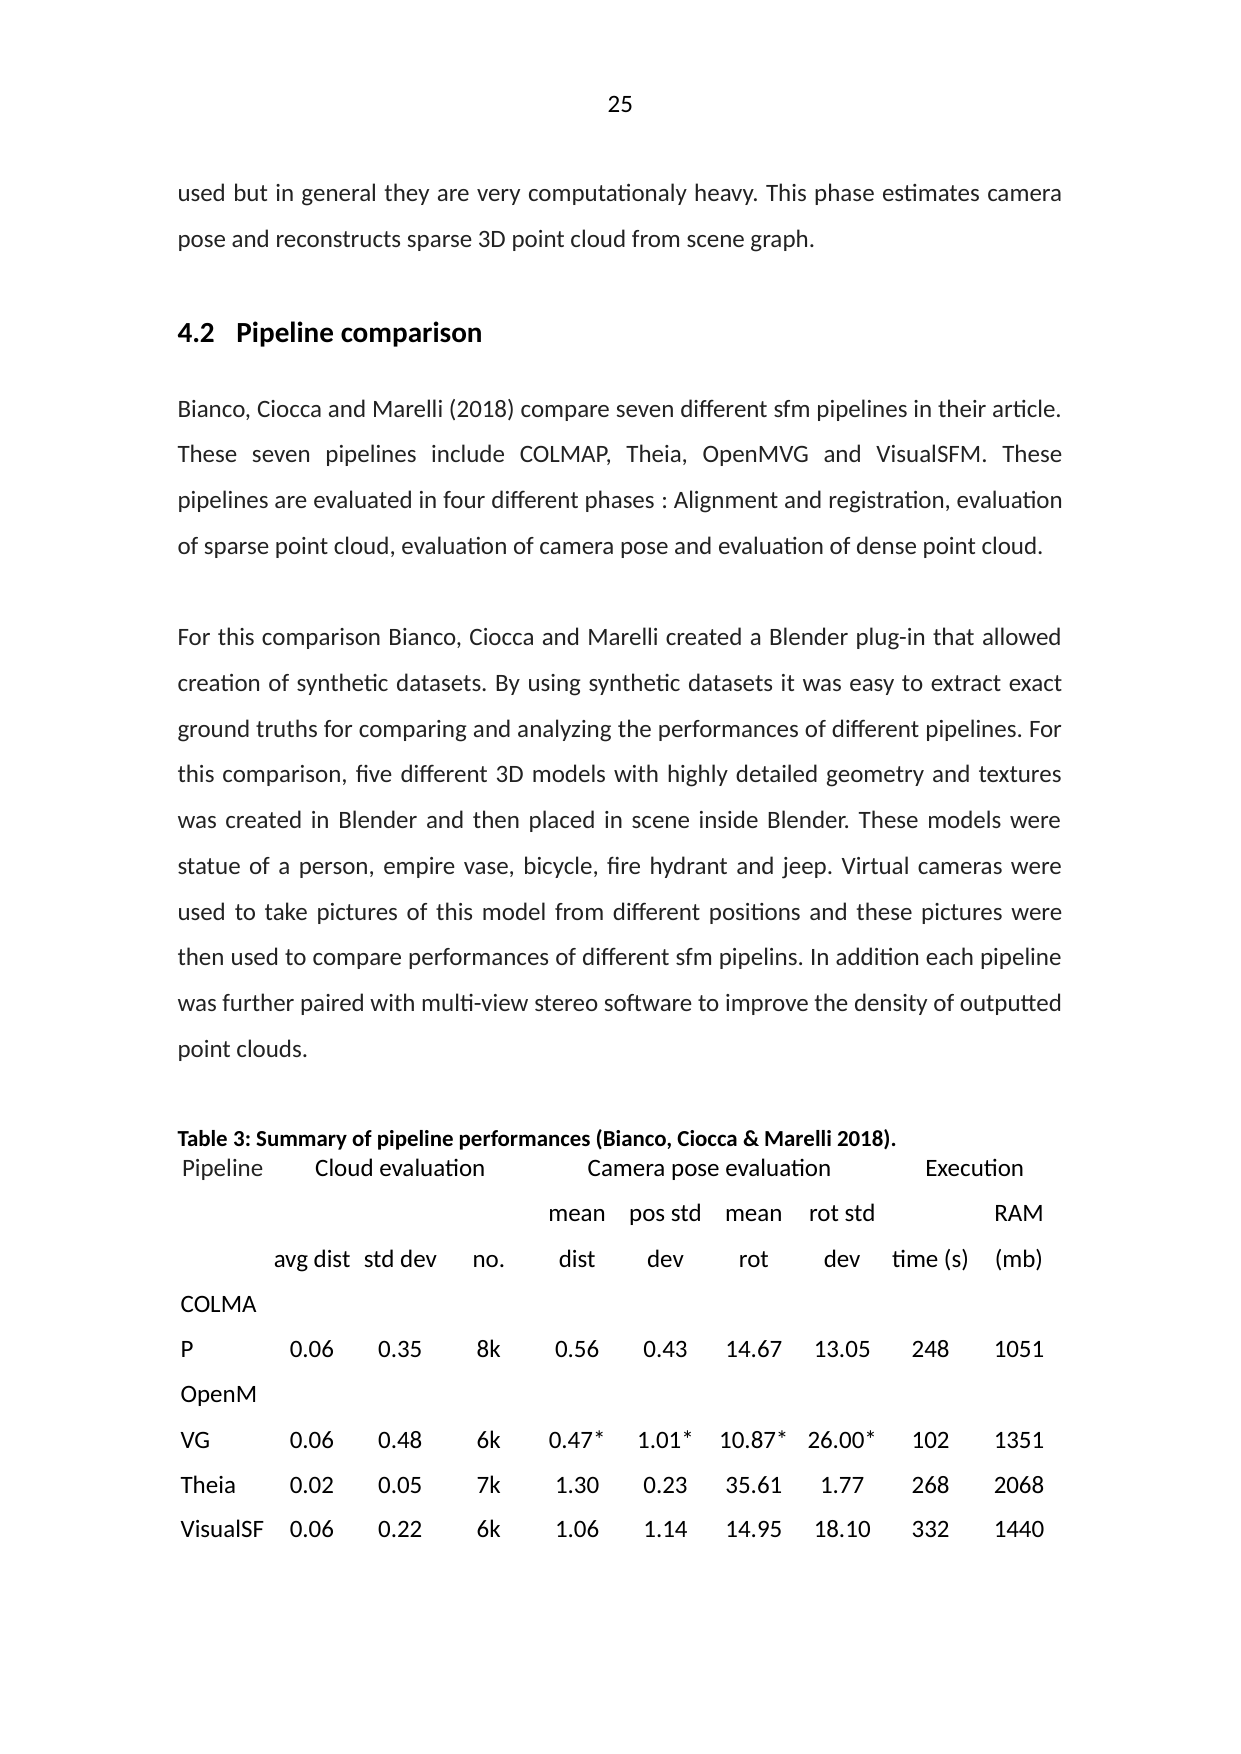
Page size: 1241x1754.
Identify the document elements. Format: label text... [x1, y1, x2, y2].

table_cell 0.05 [356, 1469, 444, 1514]
table_cell mean dist [533, 1197, 621, 1288]
table_cell 0.48 [356, 1378, 444, 1469]
table_cell 0.06 [268, 1378, 356, 1469]
table_cell pos std dev [621, 1197, 709, 1288]
table_header Pipeline [177, 1153, 267, 1197]
text Bianco, Ciocca and Marelli (2018) compare seven different sfm pipelines in their article. These seven pipelines include COLMAP, Theia, OpenMVG and VisualSFM. These pipelines are evaluated in four different phases : Alignment and registration, evaluation of sparse point cloud, evaluation of camera pose and evaluation of dense point cloud. [177, 393, 1063, 561]
table_cell 1.30 [533, 1469, 621, 1514]
table_cell RAM (mb) [975, 1197, 1063, 1288]
table_cell 0.47* [533, 1378, 621, 1469]
table_cell 1.77 [798, 1469, 886, 1514]
table_cell 0.06 [268, 1288, 356, 1378]
table_cell rot std dev [798, 1197, 886, 1288]
table_cell 248 [886, 1288, 974, 1378]
table_cell 8k [444, 1288, 533, 1378]
table_cell 14.95 [709, 1514, 798, 1558]
table_cell 1.06 [533, 1514, 621, 1558]
table_cell 0.02 [268, 1469, 356, 1514]
table_cell OpenMVG [177, 1378, 267, 1469]
table_cell time (s) [886, 1197, 974, 1288]
table_cell 0.43 [621, 1288, 709, 1378]
table_cell 0.23 [621, 1469, 709, 1514]
table_cell 35.61 [709, 1469, 798, 1514]
table_cell 18.10 [798, 1514, 886, 1558]
table_cell mean rot [709, 1197, 798, 1288]
table_cell 7k [444, 1469, 533, 1514]
table_cell 14.67 [709, 1288, 798, 1378]
table_cell std dev [356, 1197, 444, 1288]
table_header Execution [886, 1153, 1063, 1197]
table_cell 26.00* [798, 1378, 886, 1469]
table_cell COLMAP [177, 1288, 267, 1378]
table_cell 102 [886, 1378, 974, 1469]
text For this comparison Bianco, Ciocca and Marelli created a Blender plug-in that allowed creation of synthetic datasets. By using synthetic datasets it was easy to extract exact ground truths for comparing and analyzing the performances of different pipelines. For this comparison, five different 3D models with highly detailed geometry and textures was created in Blender and then placed in scene inside Blender. These models were statue of a person, empire vase, bicycle, fire hydrant and jeep. Virtual cameras were used to take pictures of this model from different positions and these pictures were then used to compare performances of different sfm pipelins. In addition each pipeline was further paired with multi-view stereo software to improve the density of outputted point clouds. [177, 621, 1063, 1063]
table_cell 0.56 [533, 1288, 621, 1378]
table_cell Theia [177, 1469, 267, 1514]
table_cell 1.14 [621, 1514, 709, 1558]
table_cell 0.06 [268, 1514, 356, 1558]
table_cell 1440 [975, 1514, 1063, 1558]
subtitle Pipeline comparison [177, 314, 1063, 350]
table_cell 6k [444, 1378, 533, 1469]
table_cell 0.22 [356, 1514, 444, 1558]
table_cell avg dist [268, 1197, 356, 1288]
table_cell 268 [886, 1469, 974, 1514]
text used but in general they are very computationaly heavy. This phase estimates camera pose and reconstructs sparse 3D point cloud from scene graph. [177, 177, 1063, 253]
table_cell 1051 [975, 1288, 1063, 1378]
table_cell 13.05 [798, 1288, 886, 1378]
table_header Camera pose evaluation [533, 1153, 886, 1197]
table_cell 2068 [975, 1469, 1063, 1514]
table_cell 1351 [975, 1378, 1063, 1469]
table_cell 1.01* [621, 1378, 709, 1469]
table_cell 0.35 [356, 1288, 444, 1378]
table_header Cloud evaluation [268, 1153, 533, 1197]
text Table 3: Summary of pipeline performances (Bianco, Ciocca & Marelli 2018). [177, 1124, 1063, 1152]
table_cell [177, 1197, 267, 1288]
table_cell no. [444, 1197, 533, 1288]
table_cell 10.87* [709, 1378, 798, 1469]
table_cell VisualSF [177, 1514, 267, 1558]
table_cell 332 [886, 1514, 974, 1558]
table_cell 6k [444, 1514, 533, 1558]
